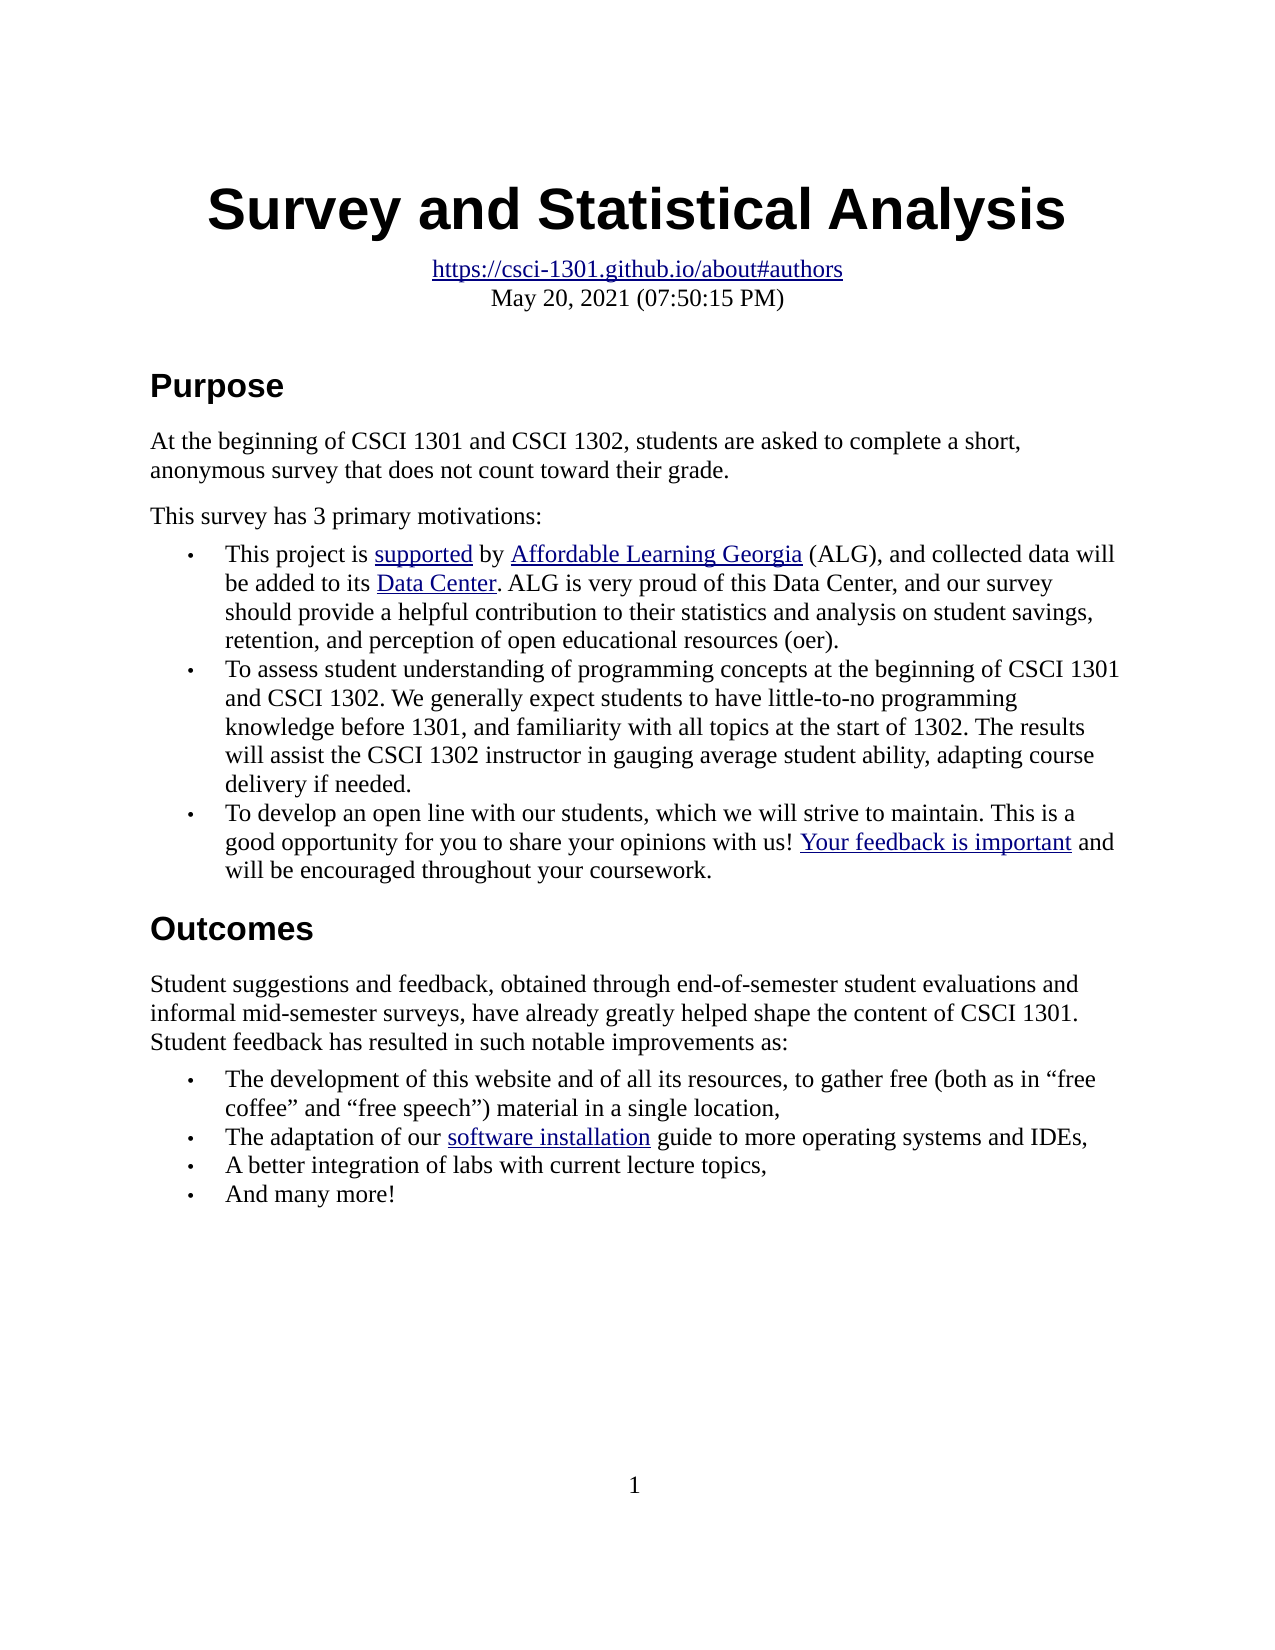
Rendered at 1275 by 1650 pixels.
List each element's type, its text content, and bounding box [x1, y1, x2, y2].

list The adaptation of our software installation guide to more operating systems and IDEs, [187, 1122, 1125, 1151]
text Student suggestions and feedback, obtained through end-of-semester student evaluations and informal mid-semester surveys, have already greatly helped shape the content of CSCI 1301. Student feedback has resulted in such notable improvements as: [150, 969, 1125, 1055]
text https://csci-1301.github.io/about#authors [150, 254, 1125, 283]
list To assess student understanding of programming concepts at the beginning of CSCI 1301 and CSCI 1302. We generally expect students to have little-to-no programming knowledge before 1301, and familiarity with all topics at the start of 1302. The results will assist the CSCI 1302 instructor in gauging average student ability, adapting course delivery if needed. [187, 654, 1125, 798]
list A better integration of labs with current lecture topics, [187, 1151, 1125, 1179]
list To develop an open line with our students, which we will strive to maintain. This is a good opportunity for you to share your opinions with us! Your feedback is important and will be encouraged throughout your coursework. [187, 798, 1125, 884]
text At the beginning of CSCI 1301 and CSCI 1302, students are asked to complete a short, anonymous survey that does not count toward their grade. [150, 426, 1125, 483]
text This survey has 3 primary motivations: [150, 501, 1125, 530]
subtitle Outcomes [150, 909, 1125, 948]
list This project is supported by Affordable Learning Georgia (ALG), and collected data will be added to its Data Center. ALG is very proud of this Data Center, and our survey should provide a helpful contribution to their statistics and analysis on student savings, retention, and perception of open educational resources (oer). [187, 539, 1125, 654]
subtitle Purpose [150, 366, 1125, 404]
list The development of this website and of all its resources, to gather free (both as in “free coffee” and “free speech”) material in a single location, [187, 1064, 1125, 1122]
title Survey and Statistical Analysis [150, 175, 1125, 242]
text May 20, 2021 (07:50:15 PM) [150, 283, 1125, 312]
list And many more! [187, 1179, 1125, 1208]
